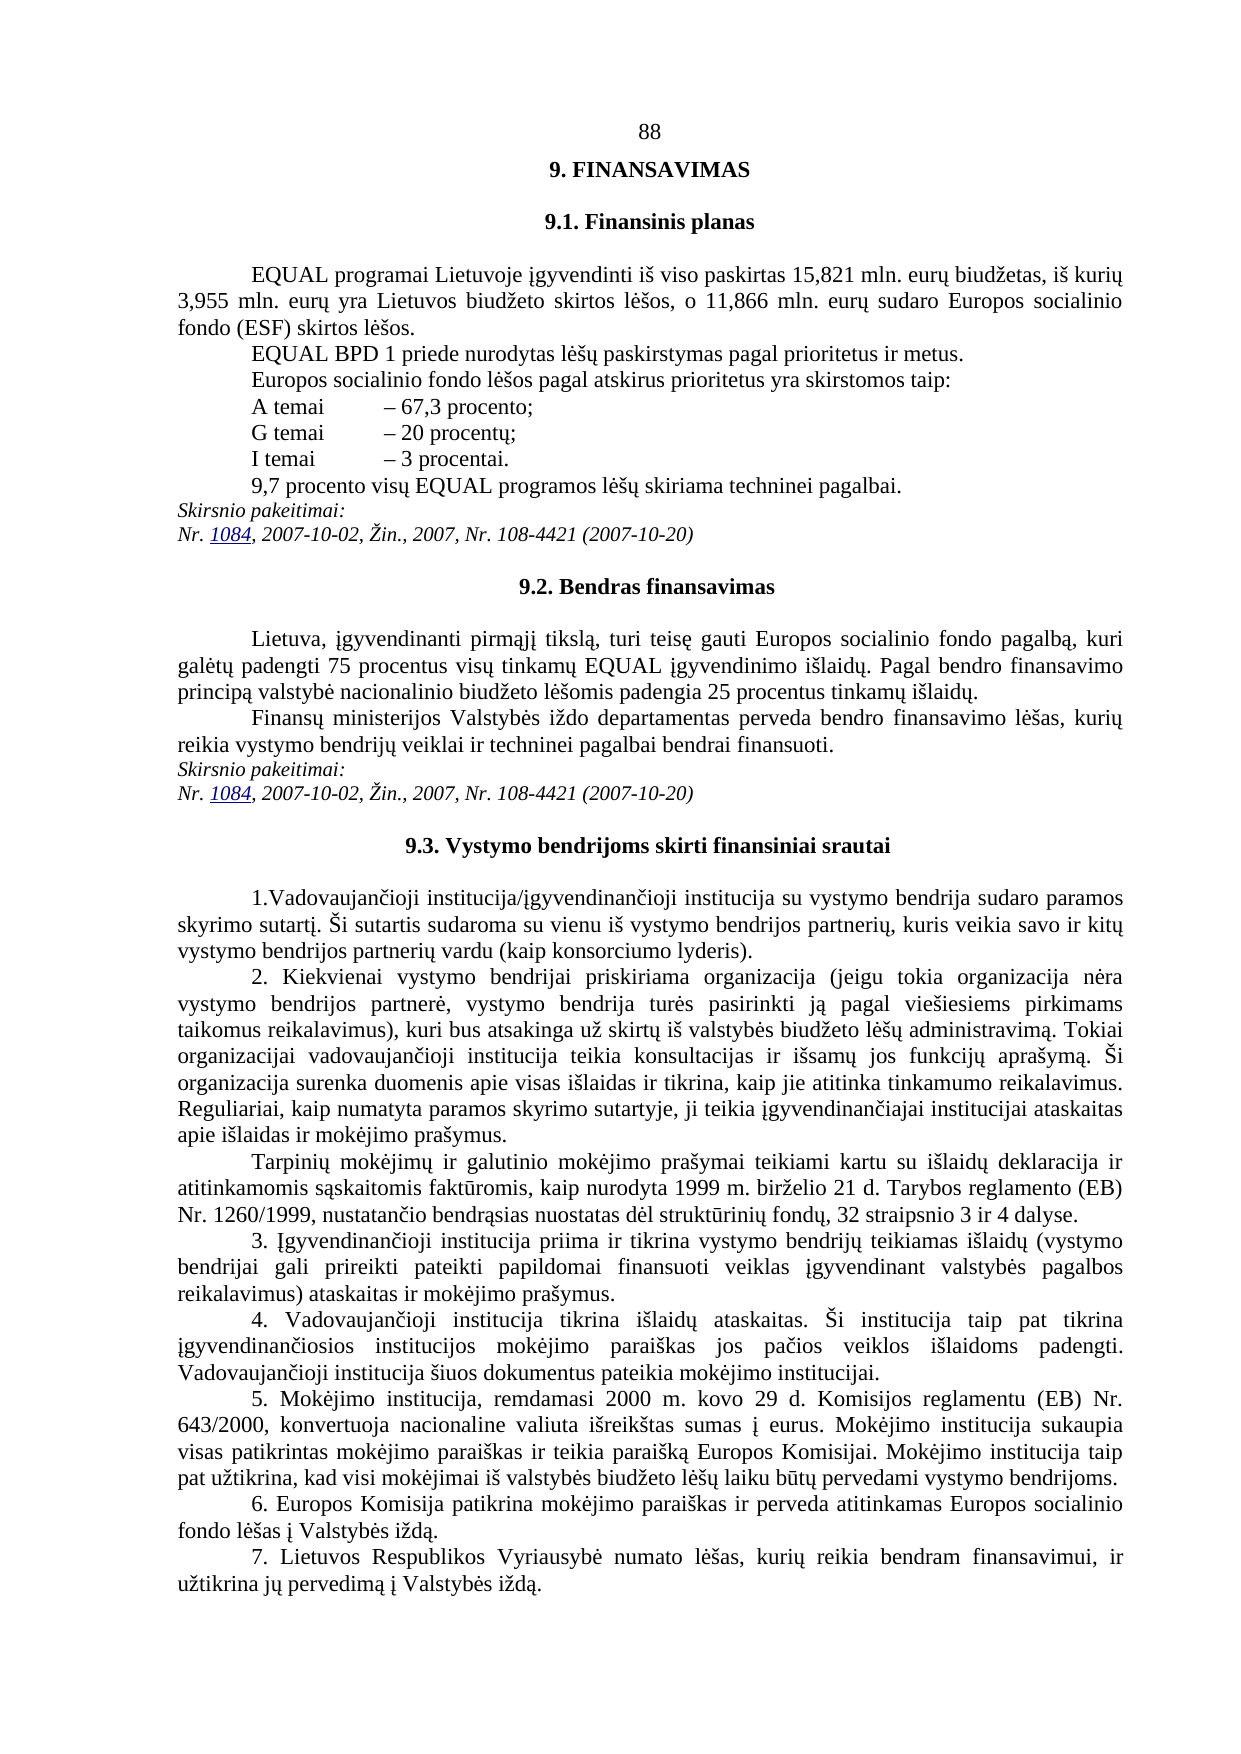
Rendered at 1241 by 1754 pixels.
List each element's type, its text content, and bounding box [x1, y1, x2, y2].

subtitle 9.1. Finansinis planas [177, 208, 1122, 235]
subtitle 9.2. Bendras finansavimas [177, 573, 1122, 599]
text Nr. 1084, 2007-10-02, Žin., 2007, Nr. 108-4421 (2007-10-20) [177, 522, 1122, 546]
text A temai – 67,3 procento; [177, 393, 1156, 419]
text Finansų ministerijos Valstybės iždo departamentas perveda bendro finansavimo lėšas, kurių reikia vystymo bendrijų veiklai ir techninei pagalbai bendrai finansuoti. [177, 704, 1124, 757]
text 3. Įgyvendinančioji institucija priima ir tikrina vystymo bendrijų teikiamas išlaidų (vystymo bendrijai gali prireikti pateikti papildomai finansuoti veiklas įgyvendinant valstybės pagalbos reikalavimus) ataskaitas ir mokėjimo prašymus. [177, 1227, 1124, 1306]
text 6. Europos Komisija patikrina mokėjimo paraiškas ir perveda atitinkamas Europos socialinio fondo lėšas į Valstybės iždą. [177, 1491, 1124, 1543]
text 1.Vadovaujančioji institucija/įgyvendinančioji institucija su vystymo bendrija sudaro paramos skyrimo sutartį. Ši sutartis sudaroma su vienu iš vystymo bendrijos partnerių, kuris veikia savo ir kitų vystymo bendrijos partnerių vardu (kaip konsorciumo lyderis). [177, 884, 1124, 963]
text I temai – 3 procentai. [177, 446, 1156, 472]
text EQUAL programai Lietuvoje įgyvendinti iš viso paskirtas 15,821 mln. eurų biudžetas, iš kurių 3,955 mln. eurų yra Lietuvos biudžeto skirtos lėšos, o 11,866 mln. eurų sudaro Europos socialinio fondo (ESF) skirtos lėšos. [177, 261, 1124, 340]
text 4. Vadovaujančioji institucija tikrina išlaidų ataskaitas. Ši institucija taip pat tikrina įgyvendinančiosios institucijos mokėjimo paraiškas jos pačios veiklos išlaidoms padengti. Vadovaujančioji institucija šiuos dokumentus pateikia mokėjimo institucijai. [177, 1306, 1124, 1385]
text Nr. 1084, 2007-10-02, Žin., 2007, Nr. 108-4421 (2007-10-20) [177, 781, 1122, 805]
text EQUAL BPD 1 priede nurodytas lėšų paskirstymas pagal prioritetus ir metus. [177, 340, 1124, 366]
text Lietuva, įgyvendinanti pirmąjį tikslą, turi teisę gauti Europos socialinio fondo pagalbą, kuri galėtų padengti 75 procentus visų tinkamų EQUAL įgyvendinimo išlaidų. Pagal bendro finansavimo principą valstybė nacionalinio biudžeto lėšomis padengia 25 procentus tinkamų išlaidų. [177, 625, 1124, 704]
text G temai – 20 procentų; [177, 419, 1156, 446]
text Tarpinių mokėjimų ir galutinio mokėjimo prašymai teikiami kartu su išlaidų deklaracija ir atitinkamomis sąskaitomis faktūromis, kaip nurodyta 1999 m. birželio 21 d. Tarybos reglamento (EB) Nr. 1260/1999, nustatančio bendrąsias nuostatas dėl struktūrinių fondų, 32 straipsnio 3 ir 4 dalyse. [177, 1148, 1124, 1227]
subtitle 9. FINANSAVIMAS [177, 156, 1122, 182]
text 7. Lietuvos Respublikos Vyriausybė numato lėšas, kurių reikia bendram finansavimui, ir užtikrina jų pervedimą į Valstybės iždą. [177, 1543, 1124, 1596]
text Europos socialinio fondo lėšos pagal atskirus prioritetus yra skirstomos taip: [177, 366, 1156, 393]
text Skirsnio pakeitimai: [177, 757, 1122, 781]
text Skirsnio pakeitimai: [177, 498, 1122, 522]
text 2. Kiekvienai vystymo bendrijai priskiriama organizacija (jeigu tokia organizacija nėra vystymo bendrijos partnerė, vystymo bendrija turės pasirinkti ją pagal viešiesiems pirkimams taikomus reikalavimus), kuri bus atsakinga už skirtų iš valstybės biudžeto lėšų administravimą. Tokiai organizacijai vadovaujančioji institucija teikia konsultacijas ir išsamų jos funkcijų aprašymą. Ši organizacija surenka duomenis apie visas išlaidas ir tikrina, kaip jie atitinka tinkamumo reikalavimus. Reguliariai, kaip numatyta paramos skyrimo sutartyje, ji teikia įgyvendinančiajai institucijai ataskaitas apie išlaidas ir mokėjimo prašymus. [177, 963, 1124, 1148]
text 5. Mokėjimo institucija, remdamasi 2000 m. kovo 29 d. Komisijos reglamentu (EB) Nr. 643/2000, konvertuoja nacionaline valiuta išreikštas sumas į eurus. Mokėjimo institucija sukaupia visas patikrintas mokėjimo paraiškas ir teikia paraišką Europos Komisijai. Mokėjimo institucija taip pat užtikrina, kad visi mokėjimai iš valstybės biudžeto lėšų laiku būtų pervedami vystymo bendrijoms. [177, 1385, 1124, 1491]
subtitle 9.3. Vystymo bendrijoms skirti finansiniai srautai [177, 832, 1124, 858]
text 9,7 procento visų EQUAL programos lėšų skiriama techninei pagalbai. [177, 472, 1124, 498]
